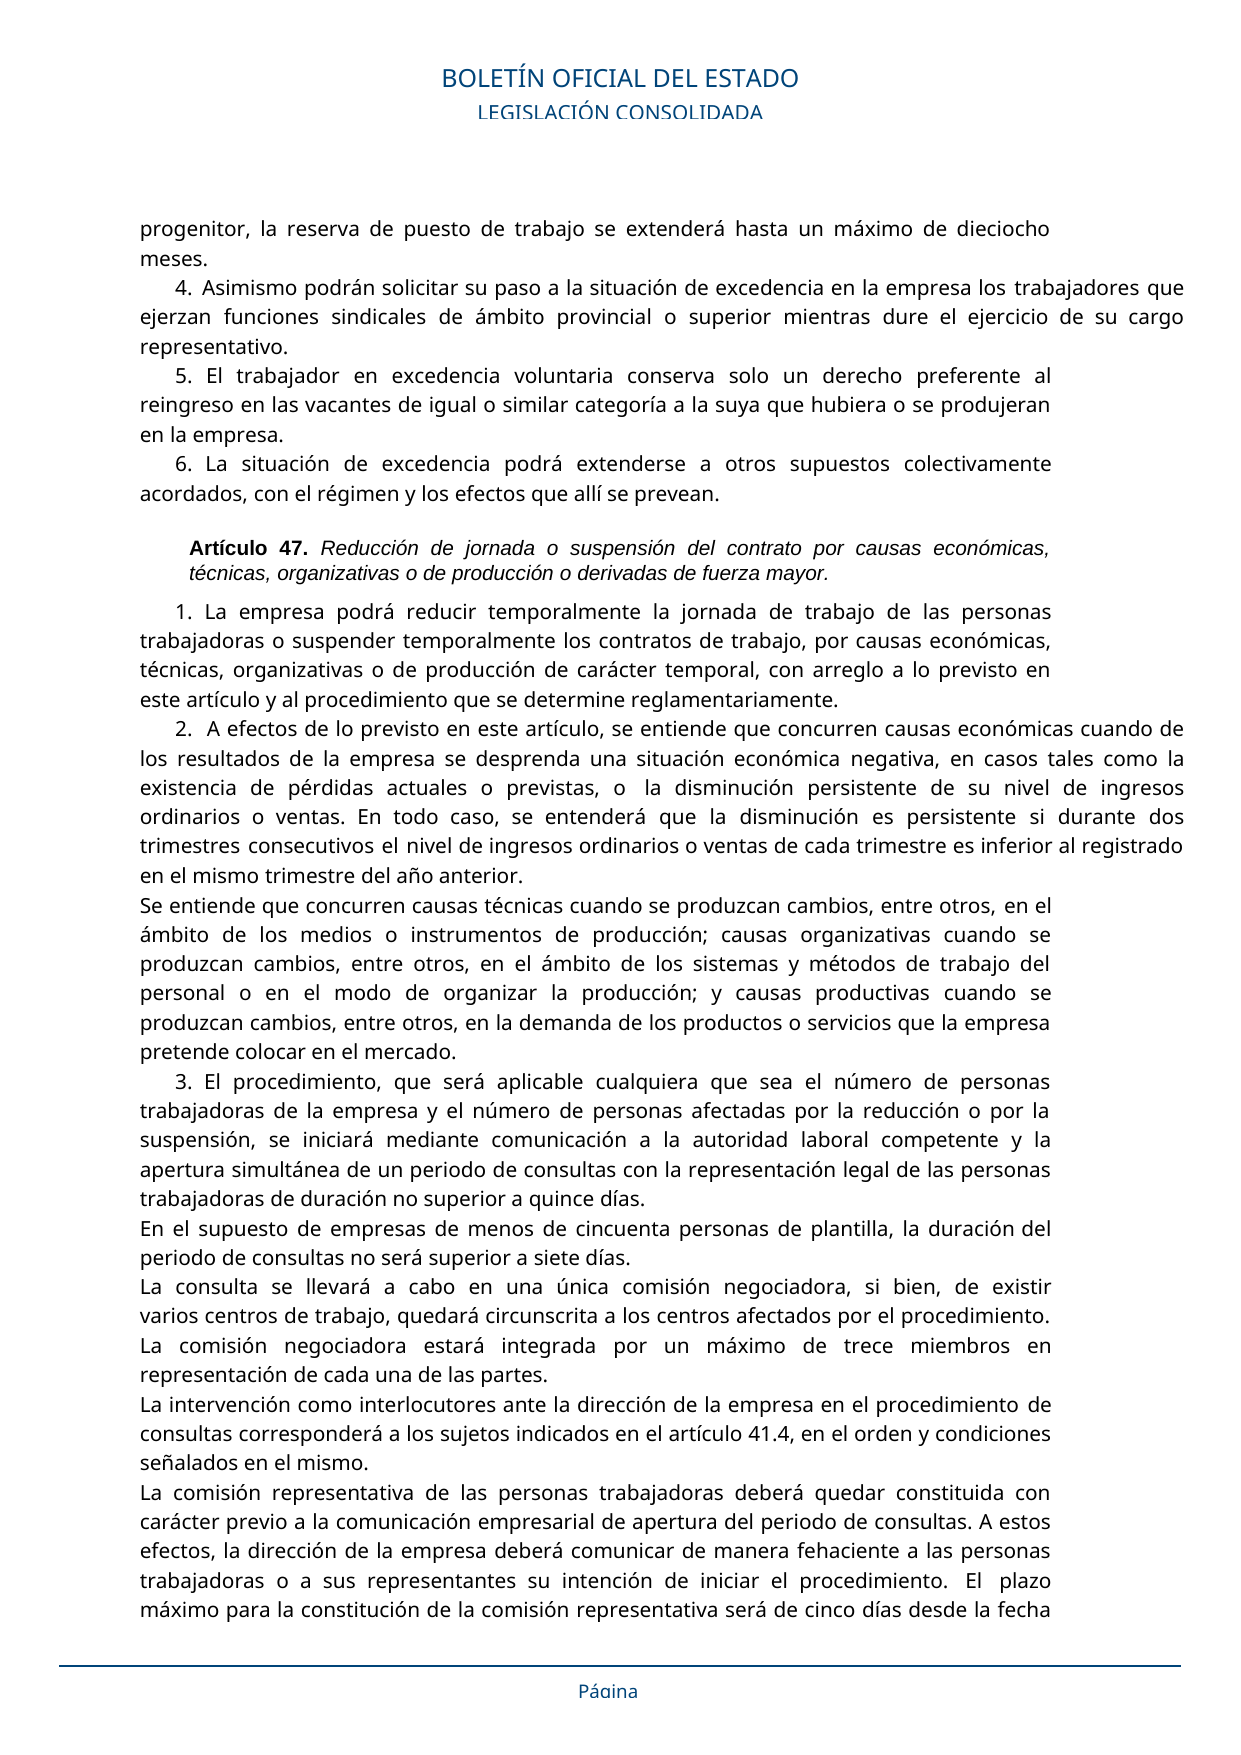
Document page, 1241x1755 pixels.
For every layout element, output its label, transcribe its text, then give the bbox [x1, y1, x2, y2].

list La situación de excedencia podrá extenderse a otros supuestos colectivamente acordados, con el régimen y los efectos que allí se prevean. [139, 449, 1052, 507]
text Se entiende que concurren causas técnicas cuando se produzcan cambios, entre otros, en el ámbito de los medios o instrumentos de producción; causas organizativas cuando se produzcan cambios, entre otros, en el ámbito de los sistemas y métodos de trabajo del personal o en el modo de organizar la producción; y causas productivas cuando se produzcan cambios, entre otros, en la demanda de los productos o servicios que la empresa pretende colocar en el mercado. [139, 891, 1052, 1066]
text progenitor, la reserva de puesto de trabajo se extenderá hasta un máximo de dieciocho meses. [139, 214, 1052, 272]
list El trabajador en excedencia voluntaria conserva solo un derecho preferente al reingreso en las vacantes de igual o similar categoría a la suya que hubiera o se produjeran en la empresa. [139, 361, 1052, 448]
text La intervención como interlocutores ante la dirección de la empresa en el procedimiento de consultas corresponderá a los sujetos indicados en el artículo 41.4, en el orden y condiciones señalados en el mismo. [139, 1390, 1052, 1477]
text Artículo 47. Reducción de jornada o suspensión del contrato por causas económicas, técnicas, organizativas o de producción o derivadas de fuerza mayor. [189, 536, 1052, 584]
list Asimismo podrán solicitar su paso a la situación de excedencia en la empresa los trabajadores que ejerzan funciones sindicales de ámbito provincial o superior mientras dure el ejercicio de su cargo representativo. [139, 273, 1184, 360]
list El procedimiento, que será aplicable cualquiera que sea el número de personas trabajadoras de la empresa y el número de personas afectadas por la reducción o por la suspensión, se iniciará mediante comunicación a la autoridad laboral competente y la apertura simultánea de un periodo de consultas con la representación legal de las personas trabajadoras de duración no superior a quince días. [139, 1067, 1052, 1212]
text La comisión representativa de las personas trabajadoras deberá quedar constituida con carácter previo a la comunicación empresarial de apertura del periodo de consultas. A estos efectos, la dirección de la empresa deberá comunicar de manera fehaciente a las personas trabajadoras o a sus representantes su intención de iniciar el procedimiento. El plazo máximo para la constitución de la comisión representativa será de cinco días desde la fecha [139, 1478, 1052, 1623]
list A efectos de lo previsto en este artículo, se entiende que concurren causas económicas cuando de los resultados de la empresa se desprenda una situación económica negativa, en casos tales como la existencia de pérdidas actuales o previstas, o la disminución persistente de su nivel de ingresos ordinarios o ventas. En todo caso, se entenderá que la disminución es persistente si durante dos trimestres consecutivos el nivel de ingresos ordinarios o ventas de cada trimestre es inferior al registrado en el mismo trimestre del año anterior. [139, 714, 1184, 889]
text En el supuesto de empresas de menos de cincuenta personas de plantilla, la duración del periodo de consultas no será superior a siete días. [139, 1214, 1052, 1271]
list La empresa podrá reducir temporalmente la jornada de trabajo de las personas trabajadoras o suspender temporalmente los contratos de trabajo, por causas económicas, técnicas, organizativas o de producción de carácter temporal, con arreglo a lo previsto en este artículo y al procedimiento que se determine reglamentariamente. [139, 597, 1052, 713]
text La consulta se llevará a cabo en una única comisión negociadora, si bien, de existir varios centros de trabajo, quedará circunscrita a los centros afectados por el procedimiento. La comisión negociadora estará integrada por un máximo de trece miembros en representación de cada una de las partes. [139, 1272, 1052, 1389]
